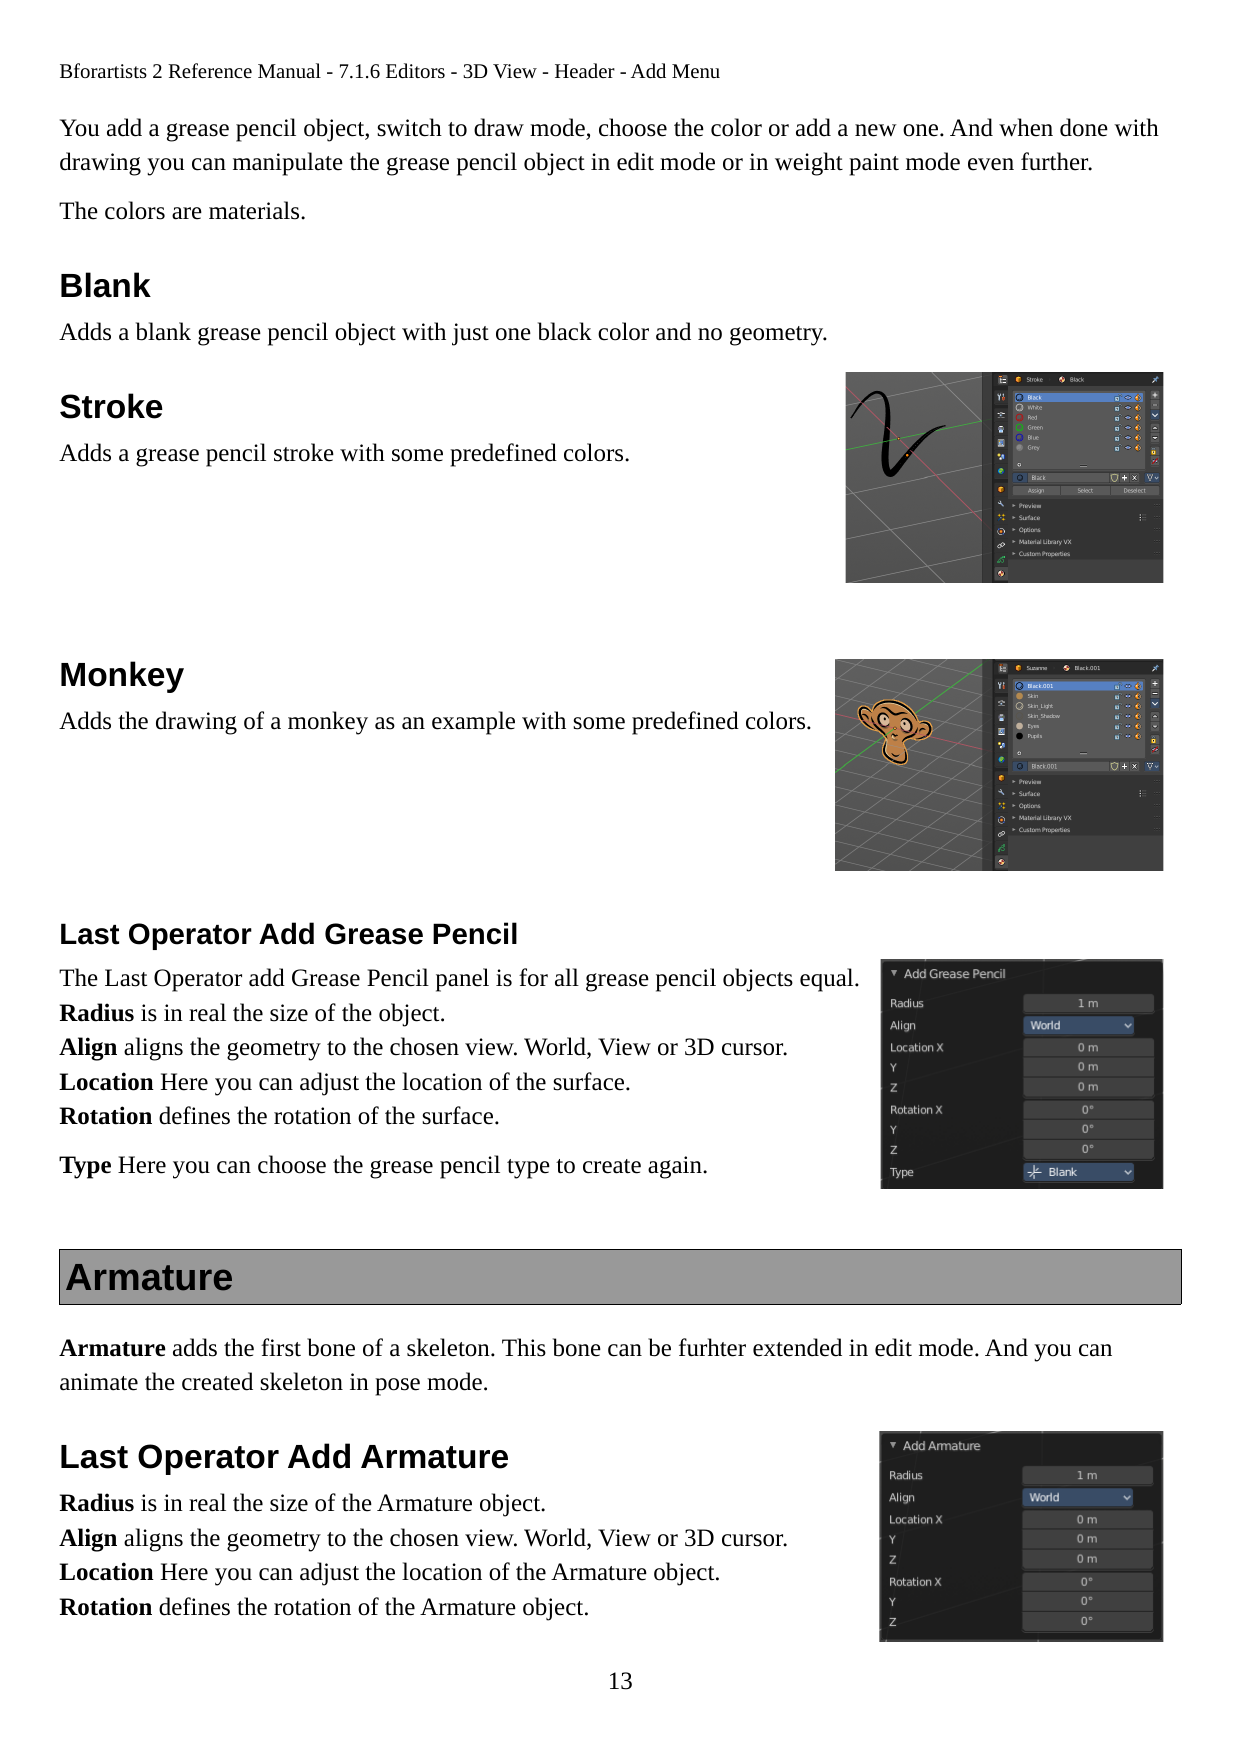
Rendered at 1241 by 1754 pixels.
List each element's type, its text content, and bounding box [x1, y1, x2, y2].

text The Last Operator add Grease Pencil panel is for all grease pencil objects equal. Radius is in real the size of the object. Align aligns the geometry to the chosen view. World, View or 3D cursor. Location Here you can adjust the location of the surface. Rotation defines the rotation of the surface. [59, 963, 880, 1130]
picture [845, 372, 1164, 583]
table_header Armature [60, 1250, 1181, 1304]
subtitle Stroke [59, 387, 845, 426]
text Adds a grease pencil stroke with some predefined colors. [59, 438, 845, 467]
subtitle Monkey [59, 655, 1181, 694]
text The colors are materials. [59, 196, 1181, 225]
text Radius is in real the size of the Armature object. Align aligns the geometry to the chosen view. World, View or 3D cursor. Location Here you can adjust the location of the Armature object. Rotation defines the rotation of the Armature object. [59, 1488, 879, 1620]
text Adds the drawing of a monkey as an example with some predefined colors. [59, 706, 835, 735]
subtitle [1164, 1437, 1181, 1476]
subtitle Last Operator Add Armature [59, 1437, 879, 1476]
picture [880, 959, 1164, 1189]
text Type Here you can choose the grease pencil type to create again. [59, 1151, 880, 1179]
subtitle [1164, 387, 1181, 426]
picture [835, 659, 1164, 871]
subtitle Blank [59, 266, 1181, 305]
text Armature adds the first bone of a skeleton. This bone can be furhter extended in edit mode. And you can animate the created skeleton in pose mode. [59, 1333, 1181, 1396]
subtitle Last Operator Add Grease Pencil [59, 917, 1181, 951]
text You add a grease pencil object, switch to draw mode, choose the color or add a new one. And when done with drawing you can manipulate the grease pencil object in edit mode or in weight paint mode even further. [59, 113, 1181, 176]
picture [879, 1431, 1164, 1642]
text Adds a blank grease pencil object with just one black color and no geometry. [59, 317, 1181, 346]
